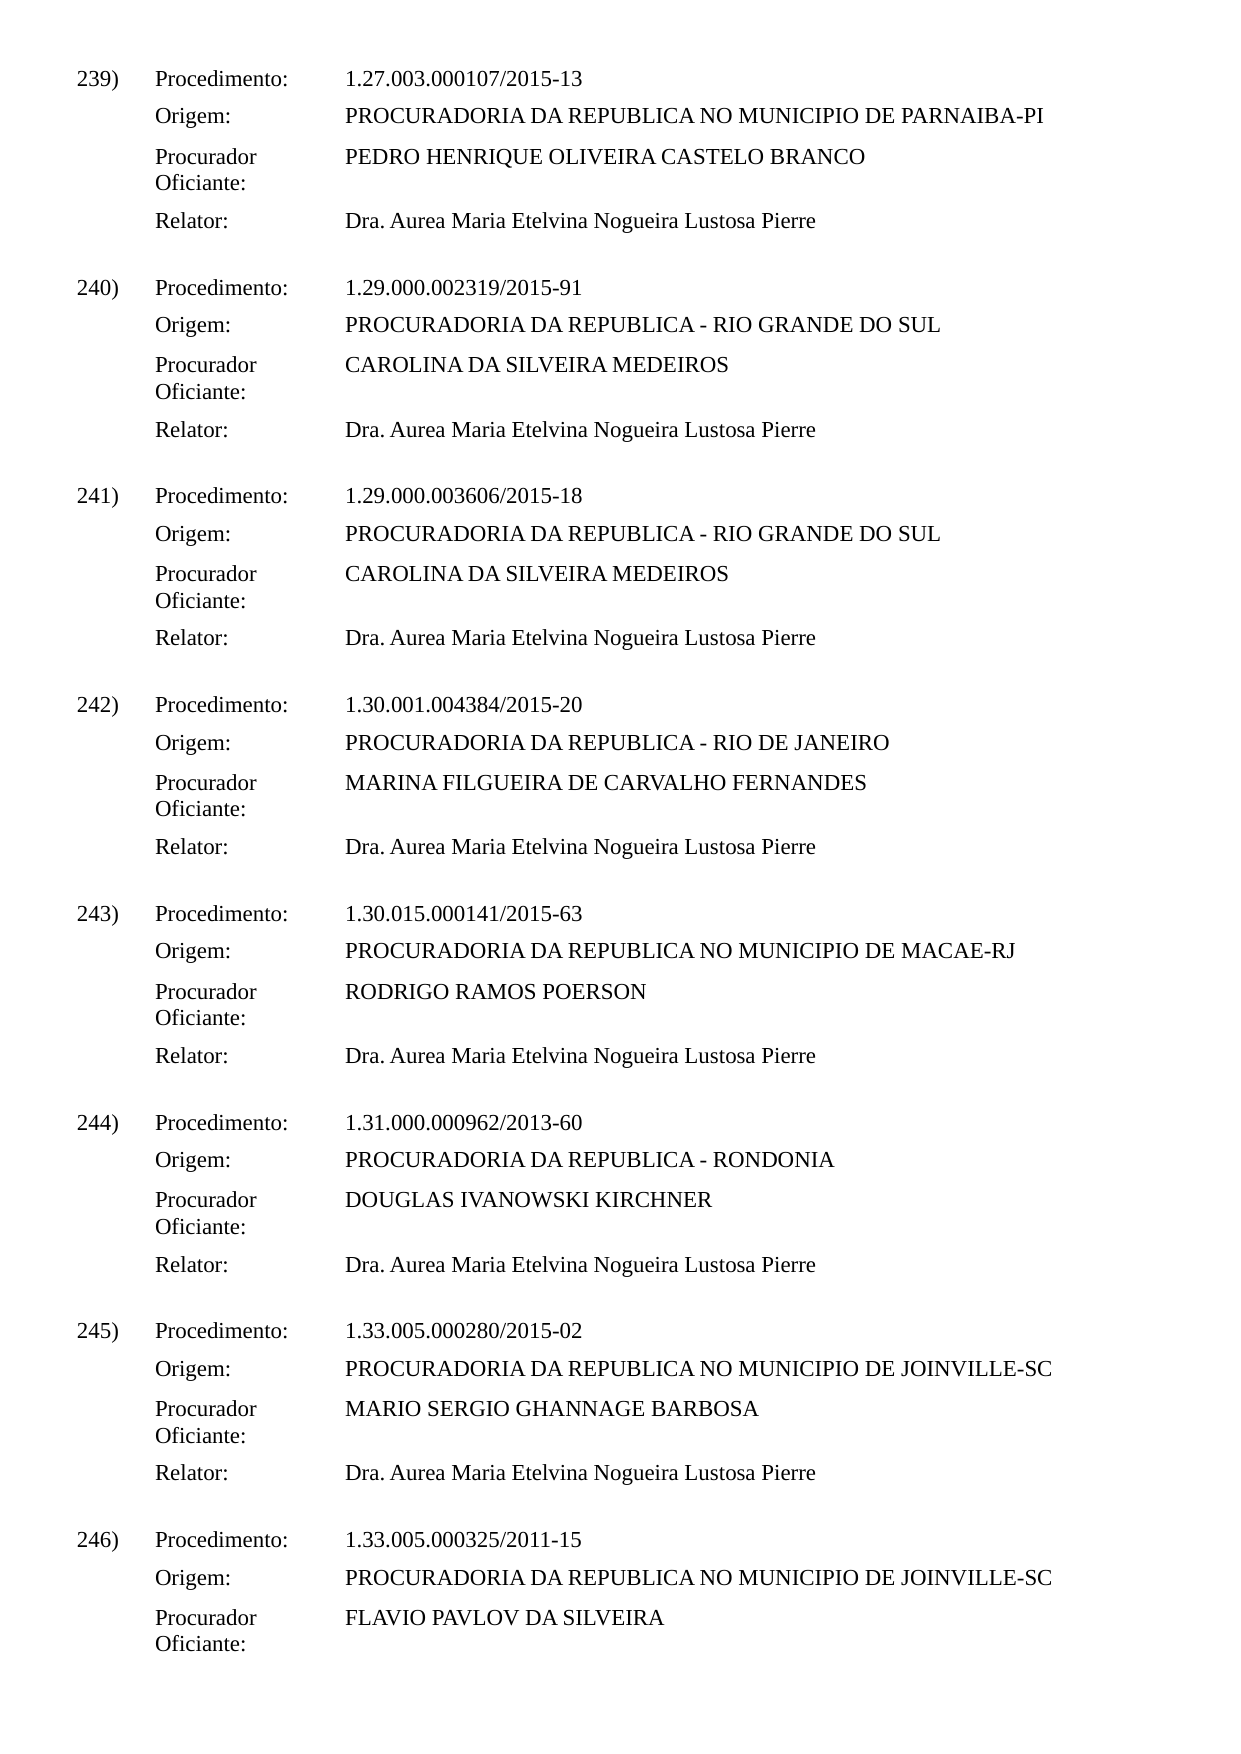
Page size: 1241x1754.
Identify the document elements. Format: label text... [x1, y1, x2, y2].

table_cell PROCURADORIA DA REPUBLICA - RONDONIA [339, 1141, 1181, 1181]
table_cell [71, 1454, 149, 1494]
table_cell [71, 1036, 149, 1076]
table_cell Dra. Aurea Maria Etelvina Nogueira Lustosa Pierre [339, 1036, 1181, 1076]
table_cell Relator: [149, 201, 339, 241]
table_header 1.29.000.003606/2015-18 [339, 477, 1181, 514]
table_cell DOUGLAS IVANOWSKI KIRCHNER [339, 1181, 1181, 1245]
table_cell Procurador Oficiante: [149, 555, 339, 619]
table_cell Relator: [149, 619, 339, 659]
table_header Procedimento: [149, 477, 339, 514]
table_cell PEDRO HENRIQUE OLIVEIRA CASTELO BRANCO [339, 137, 1181, 201]
table_cell Dra. Aurea Maria Etelvina Nogueira Lustosa Pierre [339, 828, 1181, 868]
table_cell [71, 201, 149, 241]
table_cell RODRIGO RAMOS POERSON [339, 972, 1181, 1036]
table_cell CAROLINA DA SILVEIRA MEDEIROS [339, 346, 1181, 410]
table_header Procedimento: [149, 685, 339, 723]
table_header Procedimento: [149, 268, 339, 306]
table_header Procedimento: [149, 59, 339, 97]
table_cell Origem: [149, 306, 339, 346]
table_cell PROCURADORIA DA REPUBLICA - RIO DE JANEIRO [339, 723, 1181, 763]
table_cell PROCURADORIA DA REPUBLICA NO MUNICIPIO DE PARNAIBA-PI [339, 97, 1181, 137]
table_cell Relator: [149, 1454, 339, 1494]
table_cell Dra. Aurea Maria Etelvina Nogueira Lustosa Pierre [339, 410, 1181, 450]
table_cell Relator: [149, 1036, 339, 1076]
table_cell [71, 932, 149, 972]
table_cell Relator: [149, 410, 339, 450]
table_cell [71, 1141, 149, 1181]
table_cell [71, 619, 149, 659]
table_cell Origem: [149, 932, 339, 972]
table_cell Procurador Oficiante: [149, 1598, 339, 1662]
table_cell [71, 1558, 149, 1598]
table_cell PROCURADORIA DA REPUBLICA NO MUNICIPIO DE JOINVILLE-SC [339, 1349, 1181, 1389]
table_cell PROCURADORIA DA REPUBLICA NO MUNICIPIO DE MACAE-RJ [339, 932, 1181, 972]
table_header 1.30.001.004384/2015-20 [339, 685, 1181, 723]
table_cell MARINA FILGUEIRA DE CARVALHO FERNANDES [339, 763, 1181, 827]
table_cell FLAVIO PAVLOV DA SILVEIRA [339, 1598, 1181, 1662]
table_cell PROCURADORIA DA REPUBLICA - RIO GRANDE DO SUL [339, 306, 1181, 346]
table_header 242) [71, 685, 149, 723]
table_cell [71, 1181, 149, 1245]
table_cell [71, 97, 149, 137]
table_header 245) [71, 1312, 149, 1349]
table_header Procedimento: [149, 1312, 339, 1349]
table_header 244) [71, 1103, 149, 1141]
table_cell Origem: [149, 1141, 339, 1181]
table_cell [71, 514, 149, 554]
table_header 1.27.003.000107/2015-13 [339, 59, 1181, 97]
table_cell Origem: [149, 514, 339, 554]
table_cell Procurador Oficiante: [149, 763, 339, 827]
table_cell [71, 137, 149, 201]
table_cell PROCURADORIA DA REPUBLICA - RIO GRANDE DO SUL [339, 514, 1181, 554]
table_cell Origem: [149, 1558, 339, 1598]
table_header 243) [71, 894, 149, 932]
table_header 239) [71, 59, 149, 97]
table_cell [71, 1349, 149, 1389]
table_cell [71, 828, 149, 868]
table_cell [71, 555, 149, 619]
table_header 240) [71, 268, 149, 306]
table_header Procedimento: [149, 894, 339, 932]
table_cell Origem: [149, 1349, 339, 1389]
table_header 241) [71, 477, 149, 514]
table_cell Dra. Aurea Maria Etelvina Nogueira Lustosa Pierre [339, 201, 1181, 241]
table_header Procedimento: [149, 1103, 339, 1141]
table_header Procedimento: [149, 1520, 339, 1558]
table_cell [71, 346, 149, 410]
table_header 1.33.005.000325/2011-15 [339, 1520, 1181, 1558]
table_header 1.30.015.000141/2015-63 [339, 894, 1181, 932]
table_cell [71, 763, 149, 827]
table_cell CAROLINA DA SILVEIRA MEDEIROS [339, 555, 1181, 619]
table_cell Origem: [149, 723, 339, 763]
table_header 1.29.000.002319/2015-91 [339, 268, 1181, 306]
table_cell Origem: [149, 97, 339, 137]
table_cell Procurador Oficiante: [149, 346, 339, 410]
table_header 1.33.005.000280/2015-02 [339, 1312, 1181, 1349]
table_cell Dra. Aurea Maria Etelvina Nogueira Lustosa Pierre [339, 1245, 1181, 1285]
table_cell Procurador Oficiante: [149, 1390, 339, 1454]
table_cell [71, 410, 149, 450]
table_cell [71, 1245, 149, 1285]
table_cell [71, 306, 149, 346]
table_cell PROCURADORIA DA REPUBLICA NO MUNICIPIO DE JOINVILLE-SC [339, 1558, 1181, 1598]
table_cell [71, 723, 149, 763]
table_cell [71, 1598, 149, 1662]
table_cell Dra. Aurea Maria Etelvina Nogueira Lustosa Pierre [339, 619, 1181, 659]
table_cell Procurador Oficiante: [149, 972, 339, 1036]
table_header 246) [71, 1520, 149, 1558]
table_cell MARIO SERGIO GHANNAGE BARBOSA [339, 1390, 1181, 1454]
table_cell Relator: [149, 828, 339, 868]
table_cell Relator: [149, 1245, 339, 1285]
table_cell Procurador Oficiante: [149, 1181, 339, 1245]
table_cell [71, 1390, 149, 1454]
table_cell Procurador Oficiante: [149, 137, 339, 201]
table_cell [71, 972, 149, 1036]
table_cell Dra. Aurea Maria Etelvina Nogueira Lustosa Pierre [339, 1454, 1181, 1494]
table_header 1.31.000.000962/2013-60 [339, 1103, 1181, 1141]
